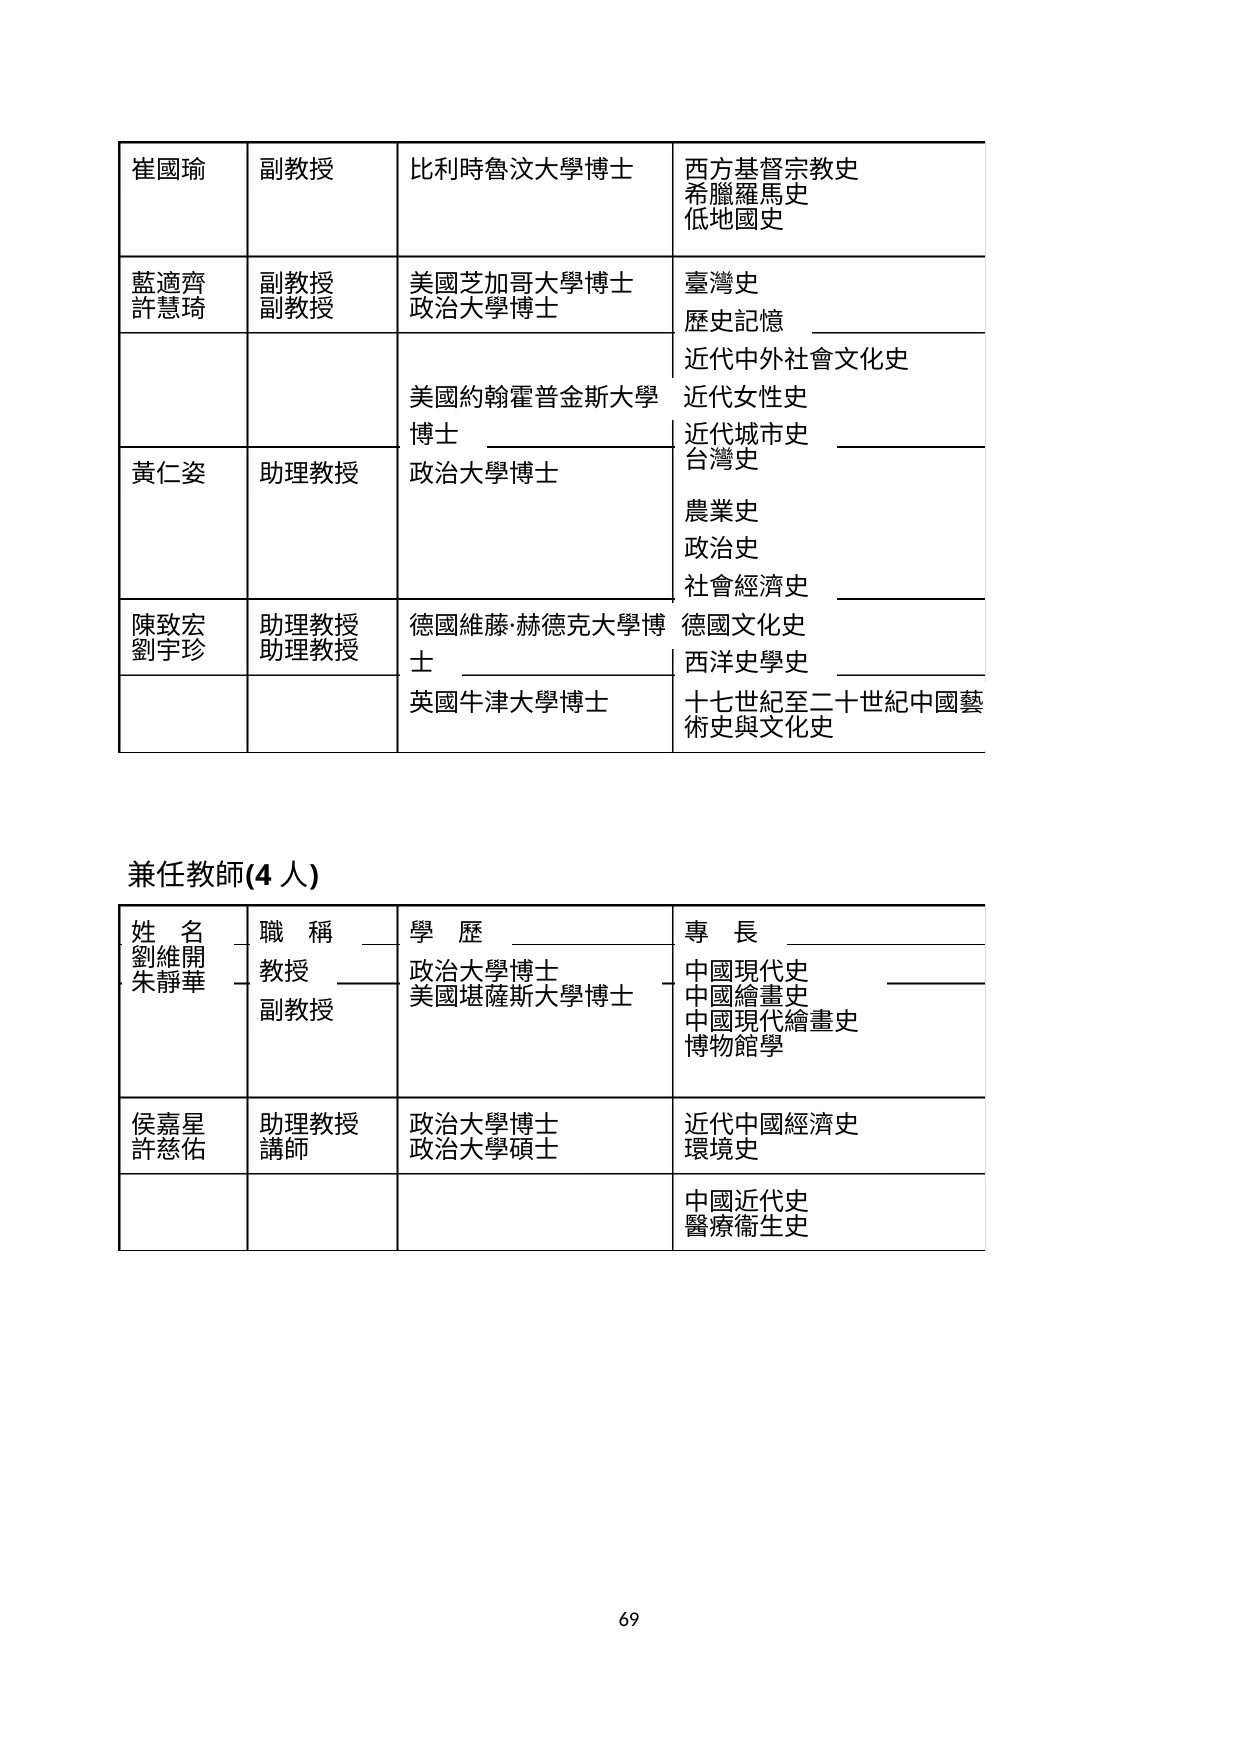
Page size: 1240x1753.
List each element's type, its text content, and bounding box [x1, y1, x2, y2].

text 副教授 [259, 158, 354, 183]
text 低地國史 [684, 208, 879, 233]
text 副教授 [259, 297, 354, 322]
text 職 稱 [259, 921, 354, 946]
text 助理教授 [259, 614, 379, 639]
text 陳致宏 [131, 614, 226, 639]
text 助理教授 [259, 639, 379, 664]
text 臺灣史 [684, 272, 779, 297]
text 姓 名 [131, 921, 226, 946]
text 朱靜華 [131, 971, 226, 996]
text 比利時魯汶大學博士 [409, 158, 654, 183]
picture [118, 141, 986, 753]
text 美國約翰霍普金斯大學 近代女性史 [409, 386, 851, 411]
text 中國現代史 [684, 960, 879, 985]
text 中國繪畫史 [684, 985, 879, 1010]
text 醫療衞生史 [684, 1215, 829, 1240]
text 政治大學博士 [409, 463, 579, 488]
text 近代中外社會文化史 [684, 349, 929, 374]
text 69 [618, 1606, 653, 1632]
text 政治大學博士 [409, 960, 654, 985]
text 近代城市史 [684, 424, 829, 449]
text 政治大學碩士 [409, 1138, 579, 1163]
text 台灣史 [684, 449, 829, 474]
text 許慈佑 [131, 1138, 226, 1163]
text 崔國瑜 [131, 158, 226, 183]
text 社會經濟史 [684, 575, 829, 600]
text 藍適齊 [131, 272, 226, 297]
text 政治大學博士 [409, 297, 654, 322]
text 黃仁姿 [131, 463, 226, 488]
text 許慧琦 [131, 297, 226, 322]
text 近代中國經濟史 [684, 1113, 879, 1138]
text 副教授 [259, 999, 354, 1024]
text 中國近代史 [684, 1190, 829, 1215]
text 學 歷 [409, 921, 504, 946]
text 政治史 [684, 538, 779, 563]
text 博物館學 [684, 1035, 879, 1060]
text 農業史 [684, 500, 779, 525]
text 劉宇珍 [131, 639, 226, 664]
text 美國芝加哥大學博士 [409, 272, 654, 297]
text 助理教授 [259, 1113, 379, 1138]
text 西方基督宗教史 [684, 158, 879, 183]
text 術史與文化史 [684, 716, 1011, 741]
text 環境史 [684, 1138, 879, 1163]
text 德國維藤·赫德克大學博 德國文化史 [409, 612, 851, 640]
text 美國堪薩斯大學博士 [409, 985, 654, 1010]
text 助理教授 [259, 463, 379, 488]
text 英國牛津大學博士 [409, 691, 629, 716]
text 士 [409, 652, 454, 677]
text 歷史記憶 [684, 310, 804, 335]
text 講師 [259, 1138, 379, 1163]
text 教授 [259, 960, 329, 985]
text 專 長 [684, 921, 779, 946]
text 西洋史學史 [684, 652, 829, 677]
text 十七世紀至二十世紀中國藝 [684, 691, 1011, 716]
text 兼任教師(4 人) [127, 860, 341, 892]
text 劉維開 [131, 946, 226, 971]
text 希臘羅馬史 [684, 183, 879, 208]
text 博士 [409, 424, 479, 449]
text 侯嘉星 [131, 1113, 226, 1138]
picture [118, 904, 986, 1251]
text 副教授 [259, 272, 354, 297]
text 中國現代繪畫史 [684, 1010, 879, 1035]
text 政治大學博士 [409, 1113, 579, 1138]
